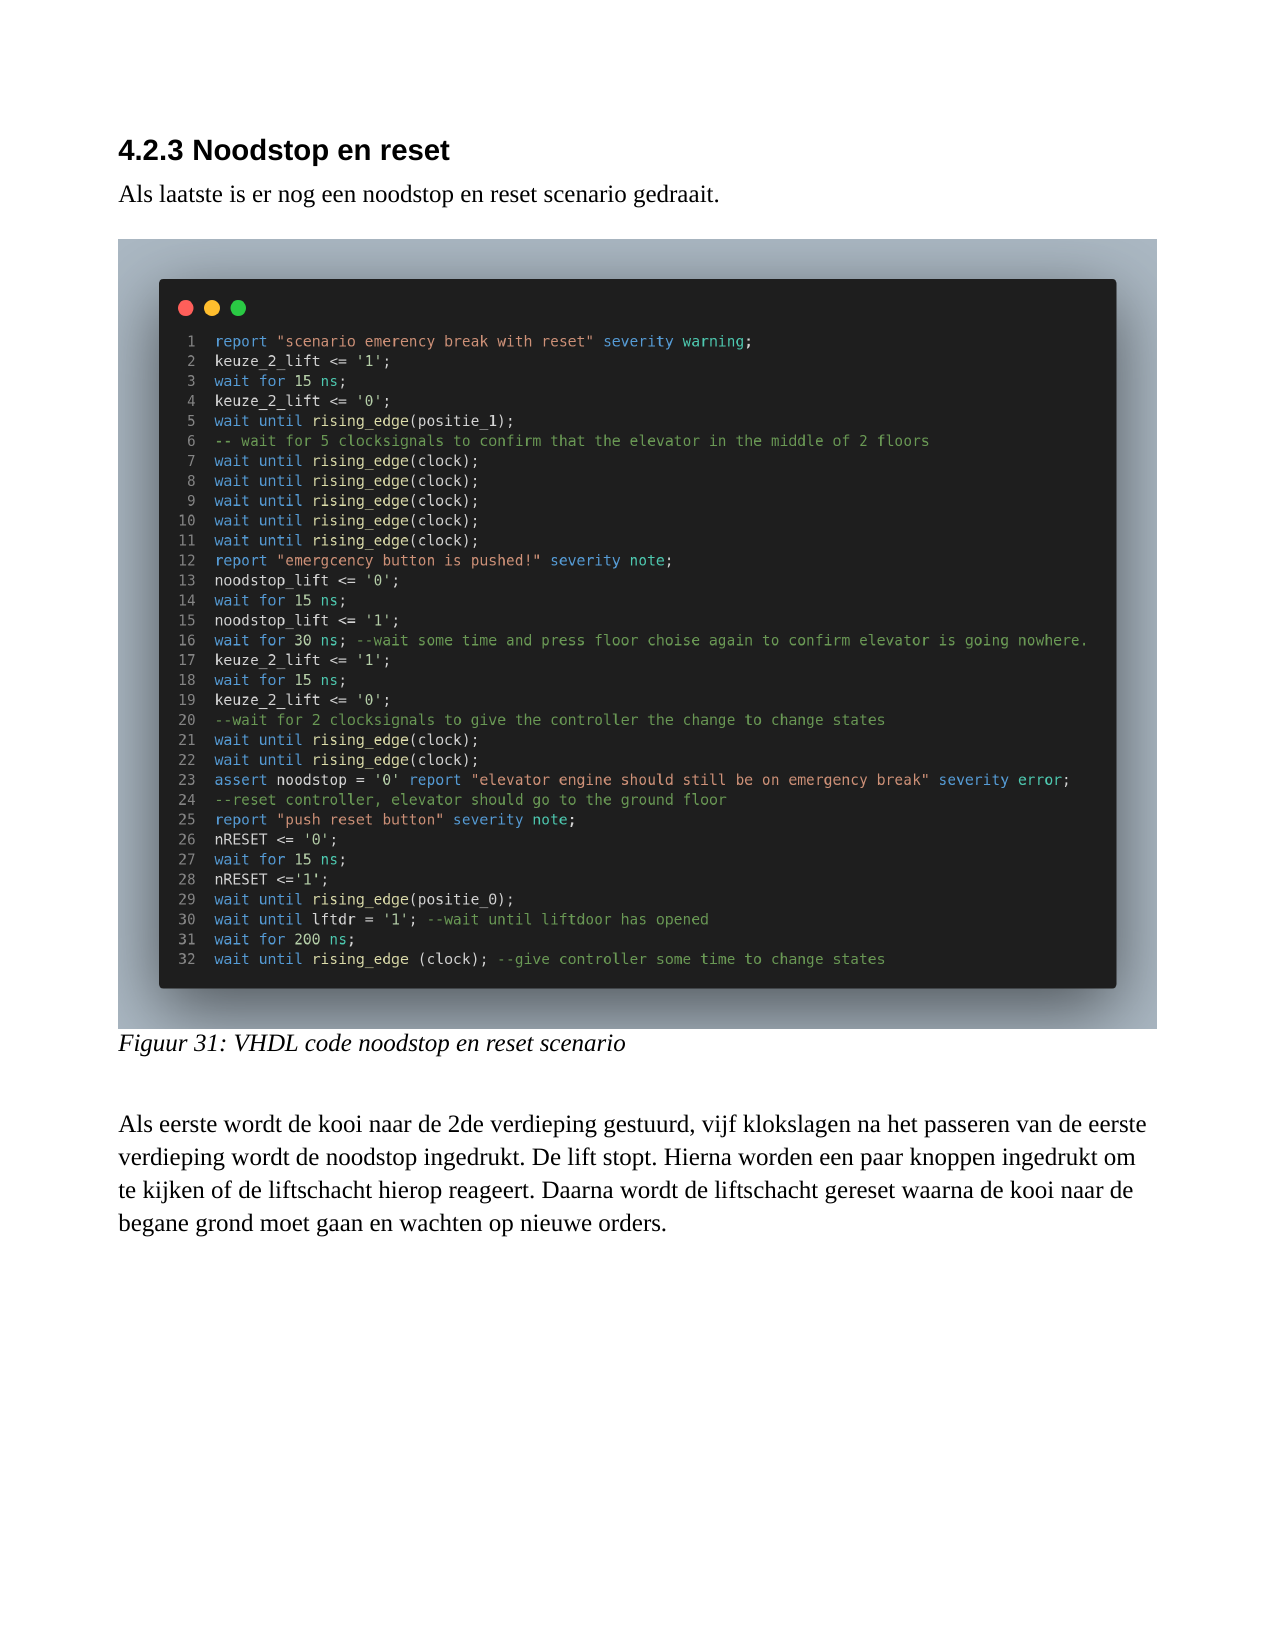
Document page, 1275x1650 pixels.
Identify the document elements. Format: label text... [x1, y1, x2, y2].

text Figuur 31: VHDL code noodstop en reset scenario [118, 1029, 1157, 1057]
text Als eerste wordt de kooi naar de 2de verdieping gestuurd, vijf klokslagen na het passeren van de eerste verdieping wordt de noodstop ingedrukt. De lift stopt. Hierna worden een paar knoppen ingedrukt om te kijken of de liftschacht hierop reageert. Daarna wordt de liftschacht gereset waarna de kooi naar de begane grond moet gaan en wachten op nieuwe orders. [118, 1109, 1157, 1237]
picture [118, 239, 1157, 1029]
subtitle Noodstop en reset [118, 133, 1157, 166]
text Als laatste is er nog een noodstop en reset scenario gedraait. [118, 179, 1157, 208]
